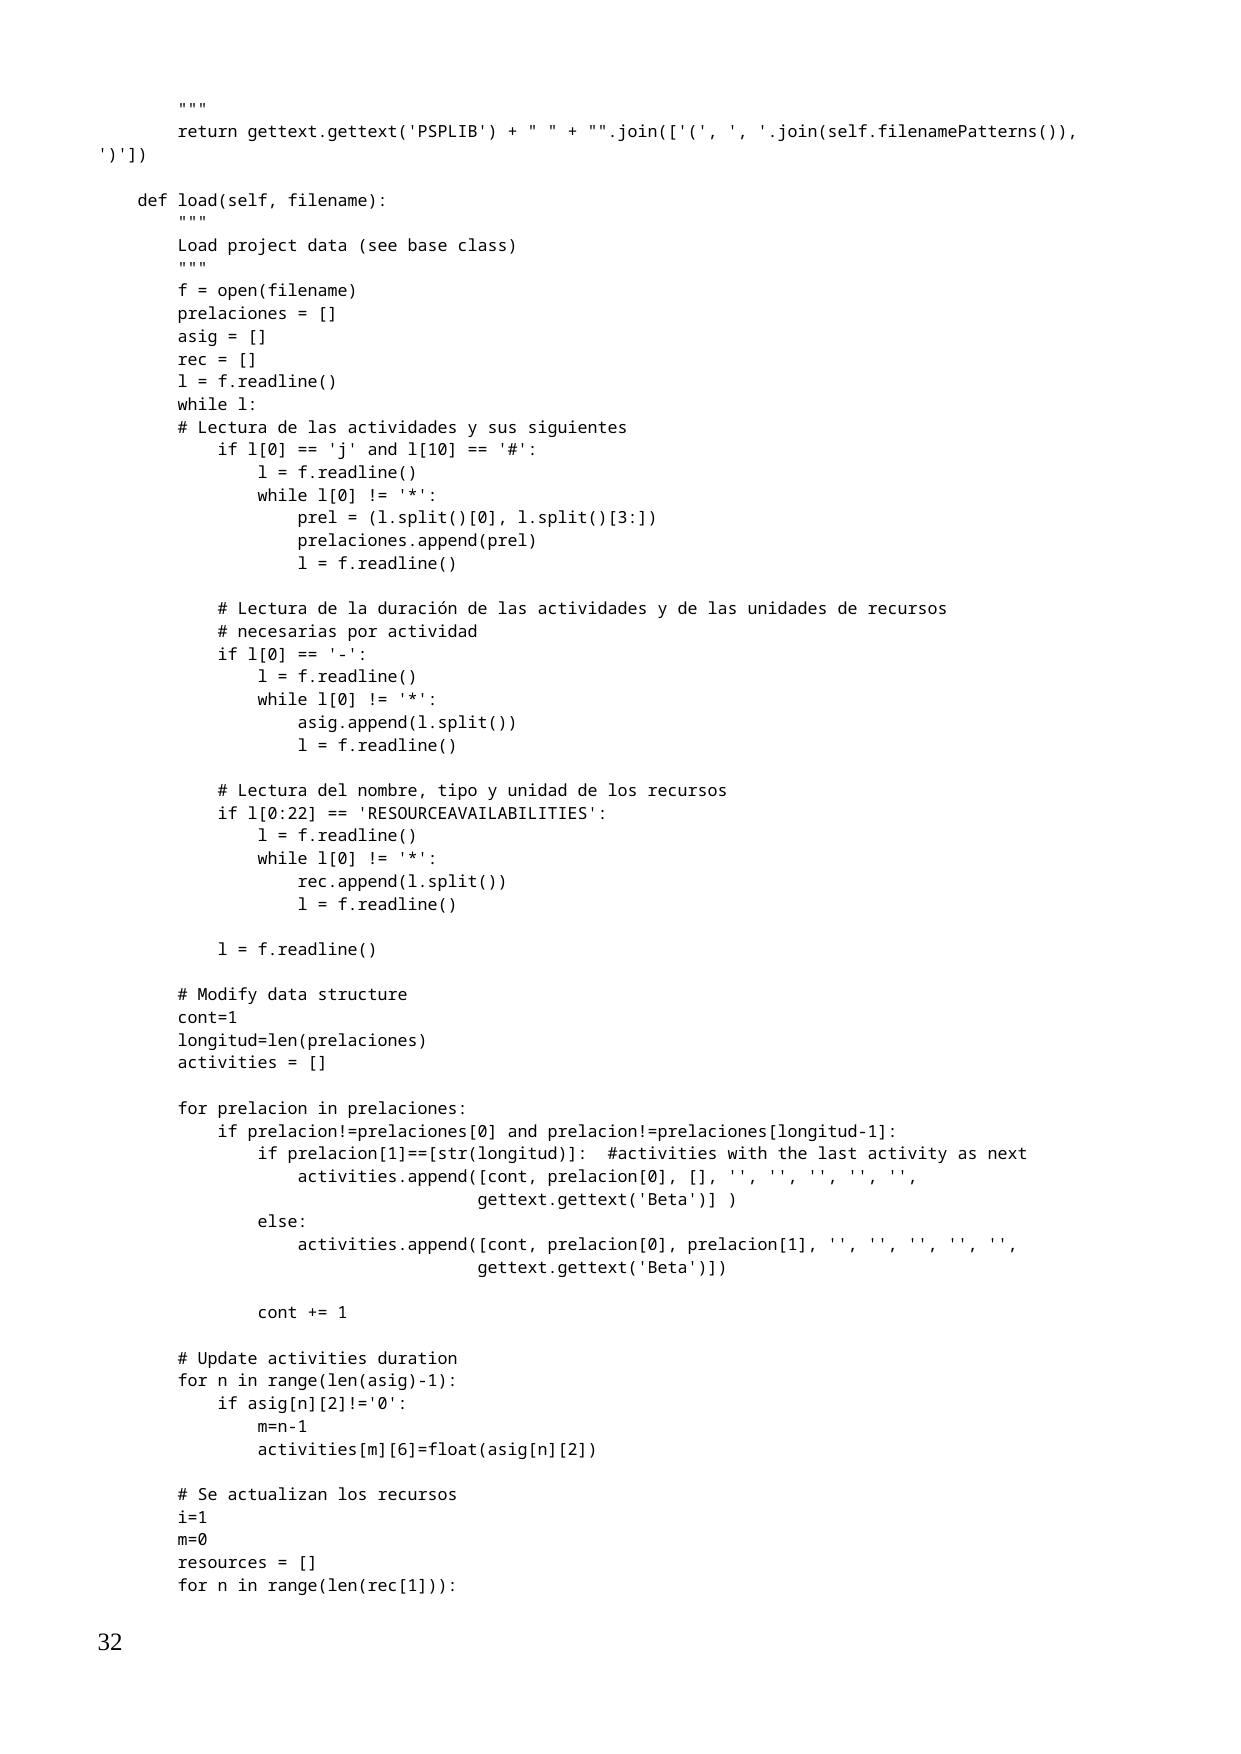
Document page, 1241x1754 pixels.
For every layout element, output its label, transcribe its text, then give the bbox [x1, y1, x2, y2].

text # Se actualizan los recursos [97, 1483, 1113, 1505]
text def load(self, filename): [97, 188, 1113, 211]
text while l: [97, 393, 1113, 415]
text m=0 [97, 1528, 1113, 1551]
text if prelacion!=prelaciones[0] and prelacion!=prelaciones[longitud-1]: [97, 1119, 1113, 1142]
text asig = [] [97, 324, 1113, 347]
text for n in range(len(rec[1])): [97, 1573, 1113, 1596]
text gettext.gettext('Beta')]) [97, 1256, 1113, 1278]
text rec.append(l.split()) [97, 869, 1113, 892]
text for prelacion in prelaciones: [97, 1097, 1113, 1119]
text i=1 [97, 1505, 1113, 1528]
text while l[0] != '*': [97, 688, 1113, 711]
text l = f.readline() [97, 733, 1113, 756]
text longitud=len(prelaciones) [97, 1028, 1113, 1051]
text # Modify data structure [97, 983, 1113, 1006]
text if prelacion[1]==[str(longitud)]: #activities with the last activity as next [97, 1142, 1113, 1165]
text l = f.readline() [97, 461, 1113, 483]
text l = f.readline() [97, 665, 1113, 688]
text # Lectura de la duración de las actividades y de las unidades de recursos [97, 597, 1113, 620]
text asig.append(l.split()) [97, 711, 1113, 733]
text cont += 1 [97, 1301, 1113, 1324]
text if l[0] == '-': [97, 642, 1113, 665]
text return gettext.gettext('PSPLIB') + " " + "".join(['(', ', '.join(self.filenamePatterns()), ')']) [97, 120, 1113, 166]
text f = open(filename) [97, 279, 1113, 302]
text for n in range(len(asig)-1): [97, 1369, 1113, 1392]
text """ [97, 256, 1113, 279]
text rec = [] [97, 347, 1113, 370]
text # Lectura de las actividades y sus siguientes [97, 415, 1113, 438]
text else: [97, 1210, 1113, 1233]
text activities[m][6]=float(asig[n][2]) [97, 1437, 1113, 1460]
text if l[0] == 'j' and l[10] == '#': [97, 438, 1113, 461]
text activities.append([cont, prelacion[0], prelacion[1], '', '', '', '', '', [97, 1233, 1113, 1256]
text if asig[n][2]!='0': [97, 1392, 1113, 1414]
text cont=1 [97, 1006, 1113, 1028]
text activities.append([cont, prelacion[0], [], '', '', '', '', '', [97, 1165, 1113, 1187]
text prelaciones = [] [97, 302, 1113, 324]
text """ [97, 211, 1113, 234]
text while l[0] != '*': [97, 847, 1113, 869]
text l = f.readline() [97, 552, 1113, 574]
text l = f.readline() [97, 824, 1113, 847]
text while l[0] != '*': [97, 483, 1113, 506]
text l = f.readline() [97, 892, 1113, 915]
text prel = (l.split()[0], l.split()[3:]) [97, 506, 1113, 529]
text """ [97, 97, 1113, 120]
text # Lectura del nombre, tipo y unidad de los recursos [97, 779, 1113, 801]
text resources = [] [97, 1551, 1113, 1573]
text # Update activities duration [97, 1346, 1113, 1369]
text activities = [] [97, 1051, 1113, 1074]
text l = f.readline() [97, 938, 1113, 960]
text m=n-1 [97, 1414, 1113, 1437]
text gettext.gettext('Beta')] ) [97, 1187, 1113, 1210]
text Load project data (see base class) [97, 234, 1113, 256]
text prelaciones.append(prel) [97, 529, 1113, 552]
text if l[0:22] == 'RESOURCEAVAILABILITIES': [97, 801, 1113, 824]
text l = f.readline() [97, 370, 1113, 393]
text # necesarias por actividad [97, 620, 1113, 642]
